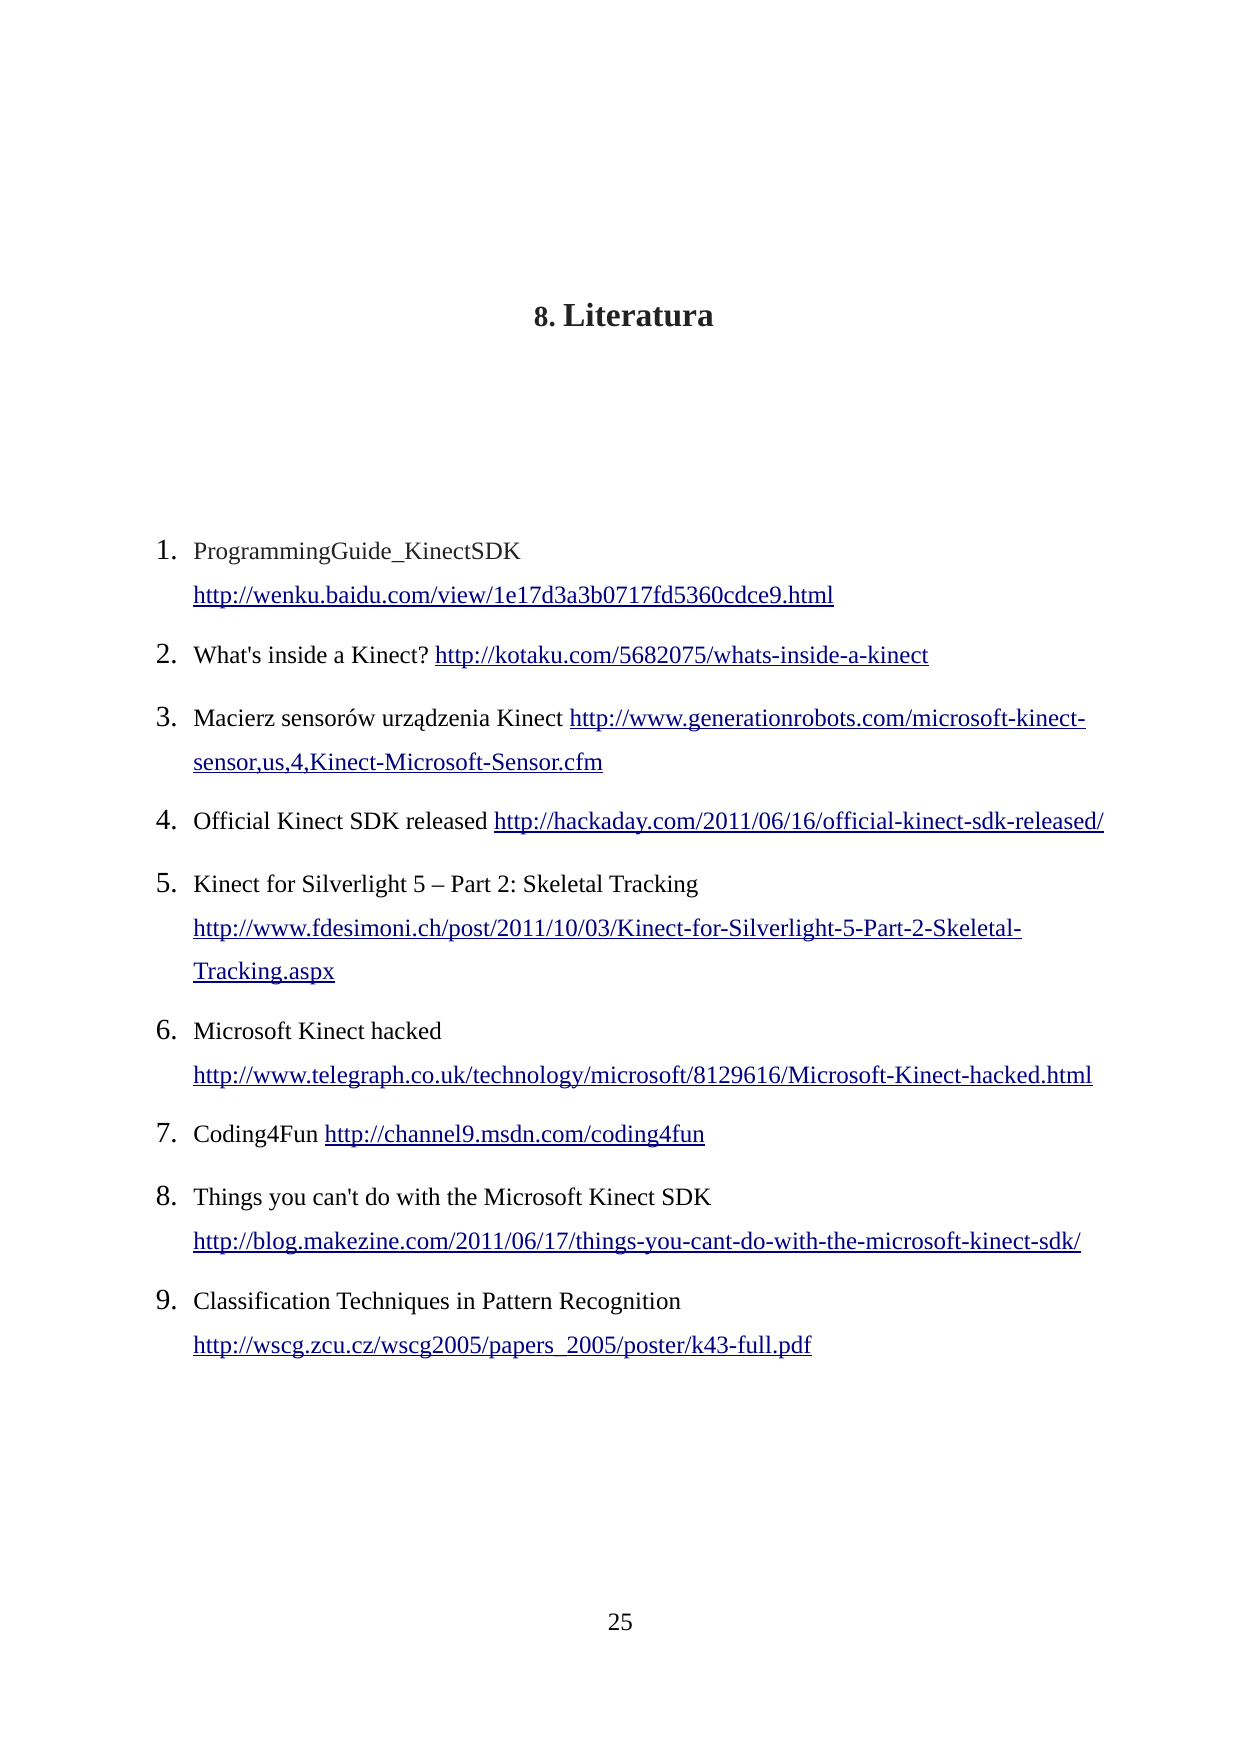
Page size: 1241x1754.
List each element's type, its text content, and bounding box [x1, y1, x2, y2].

list Macierz sensorów urządzenia Kinect http://www.generationrobots.com/microsoft-kinect-sensor,us,4,Kinect-Microsoft-Sensor.cfm [156, 699, 1122, 776]
list Classification Techniques in Pattern Recognition http://wscg.zcu.cz/wscg2005/papers_2005/poster/k43-full.pdf [156, 1282, 1122, 1358]
list Official Kinect SDK released http://hackaday.com/2011/06/16/official-kinect-sdk-released/ [156, 802, 1122, 836]
subtitle Literatura [118, 295, 1122, 334]
list Things you can't do with the Microsoft Kinect SDK http://blog.makezine.com/2011/06/17/things-you-cant-do-with-the-microsoft-kinect-sdk/ [156, 1178, 1122, 1255]
list What's inside a Kinect? http://kotaku.com/5682075/whats-inside-a-kinect [156, 636, 1122, 669]
list ProgrammingGuide_KinectSDK http://wenku.baidu.com/view/1e17d3a3b0717fd5360cdce9.html [156, 532, 1122, 609]
list Kinect for Silverlight 5 – Part 2: Skeletal Tracking http://www.fdesimoni.ch/post/2011/10/03/Kinect-for-Silverlight-5-Part-2-Skeletal-Tracking.aspx [156, 865, 1122, 985]
list Microsoft Kinect hacked http://www.telegraph.co.uk/technology/microsoft/8129616/Microsoft-Kinect-hacked.html [156, 1012, 1122, 1088]
list Coding4Fun http://channel9.msdn.com/coding4fun [156, 1115, 1122, 1149]
